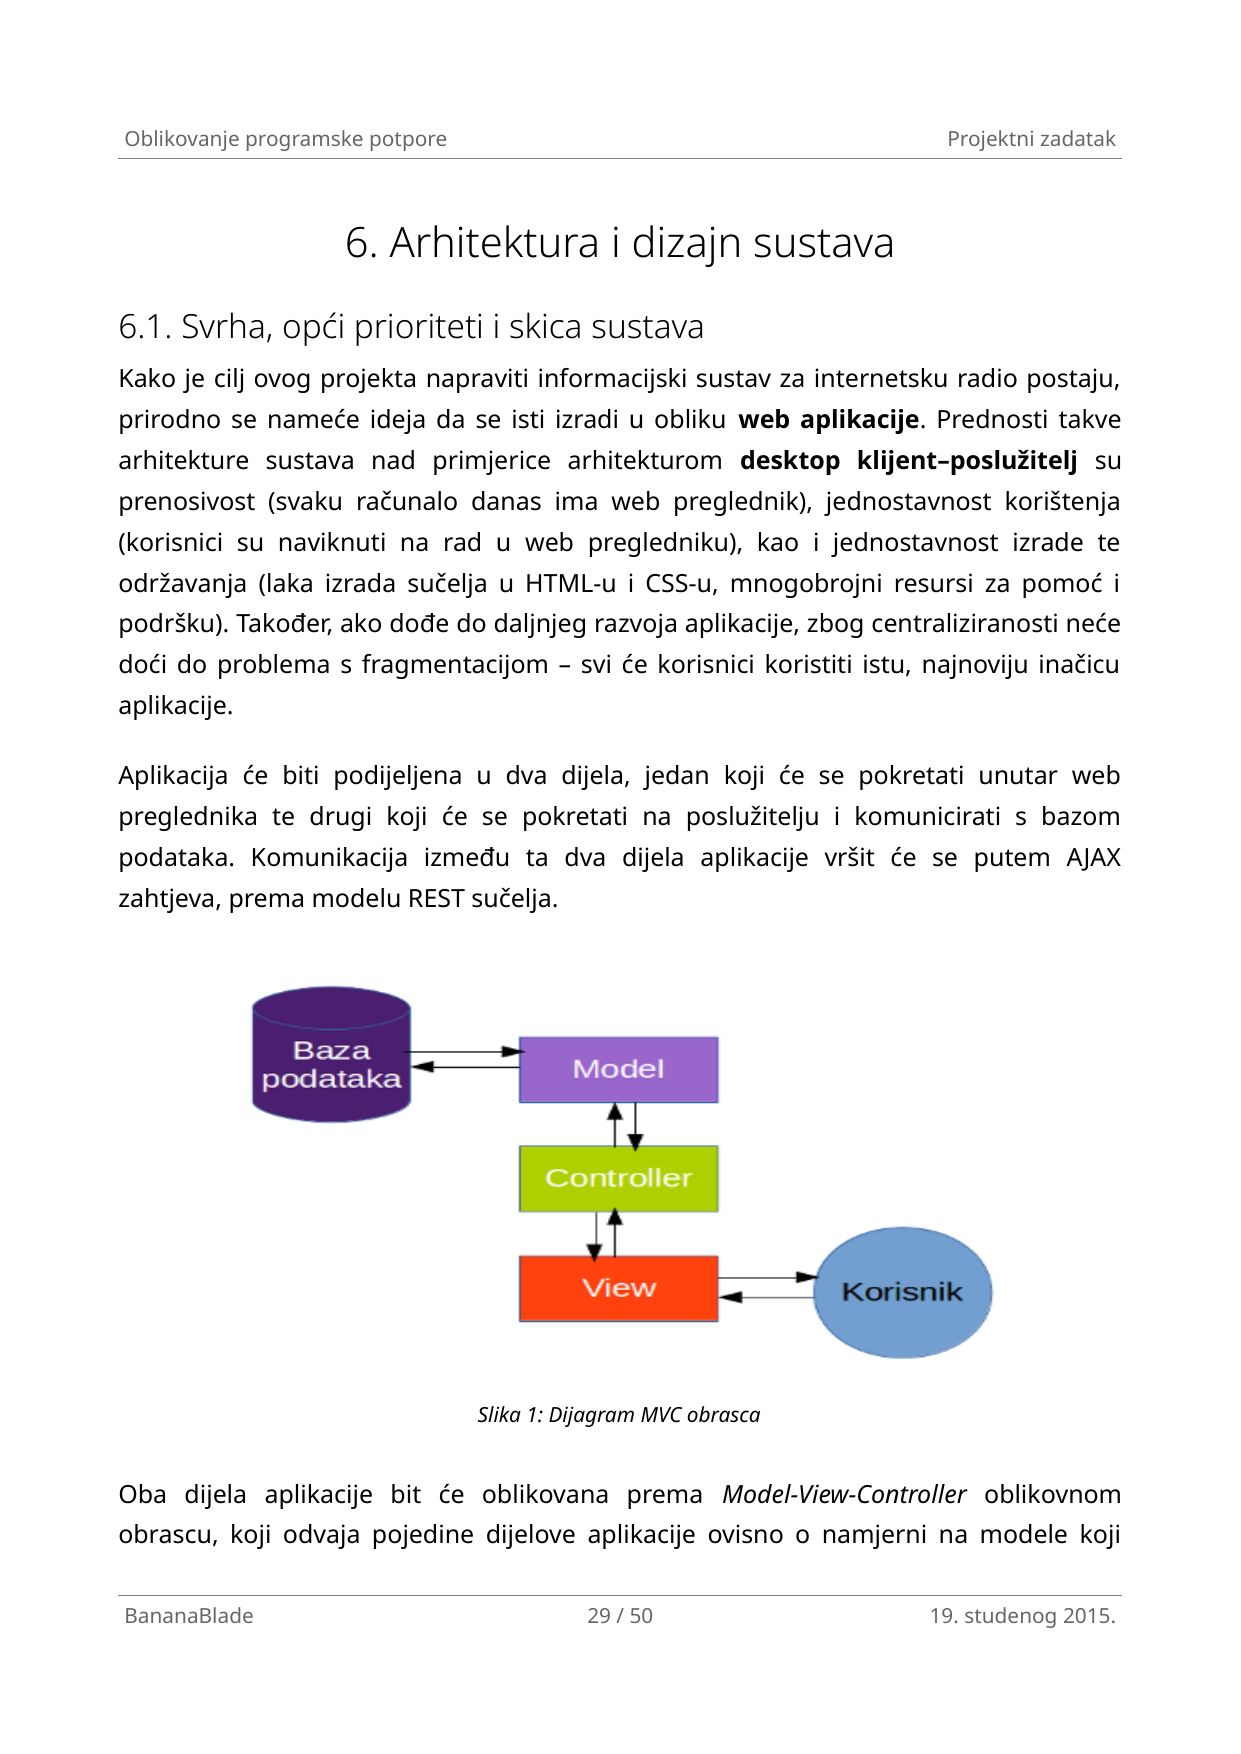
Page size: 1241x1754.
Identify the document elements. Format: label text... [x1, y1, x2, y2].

text Aplikacija će biti podijeljena u dva dijela, jedan koji će se pokretati unutar web preglednika te drugi koji će se pokretati na poslužitelju i komunicirati s bazom podataka. Komunikacija između ta dva dijela aplikacije vršit će se putem AJAX zahtjeva, prema modelu REST sučelja. [118, 758, 1122, 914]
subtitle 6.1. Svrha, opći prioriteti i skica sustava [118, 303, 1122, 348]
text Oba dijela aplikacije bit će oblikovana prema Model-View-Controller oblikovnom obrascu, koji odvaja pojedine dijelove aplikacije ovisno o namjerni na modele koji [118, 951, 1122, 1551]
text Kako je cilj ovog projekta napraviti informacijski sustav za internetsku radio postaju, prirodno se nameće ideja da se isti izradi u obliku web aplikacije. Prednosti takve arhitekture sustava nad primjerice arhitekturom desktop klijent–poslužitelj su prenosivost (svaku računalo danas ima web preglednik), jednostavnost korištenja (korisnici su naviknuti na rad u web pregledniku), kao i jednostavnost izrade te održavanja (laka izrada sučelja u HTML-u i CSS-u, mnogobrojni resursi za pomoć i podršku). Također, ako dođe do daljnjeg razvoja aplikacije, zbog centraliziranosti neće doći do problema s fragmentacijom – svi će korisnici koristiti istu, najnoviju inačicu aplikacije. [118, 361, 1122, 722]
subtitle 6. Arhitektura i dizajn sustava [118, 213, 1122, 270]
text Slika 1: Dijagram MVC obrasca [221, 1401, 1019, 1429]
picture [201, 963, 1039, 1401]
